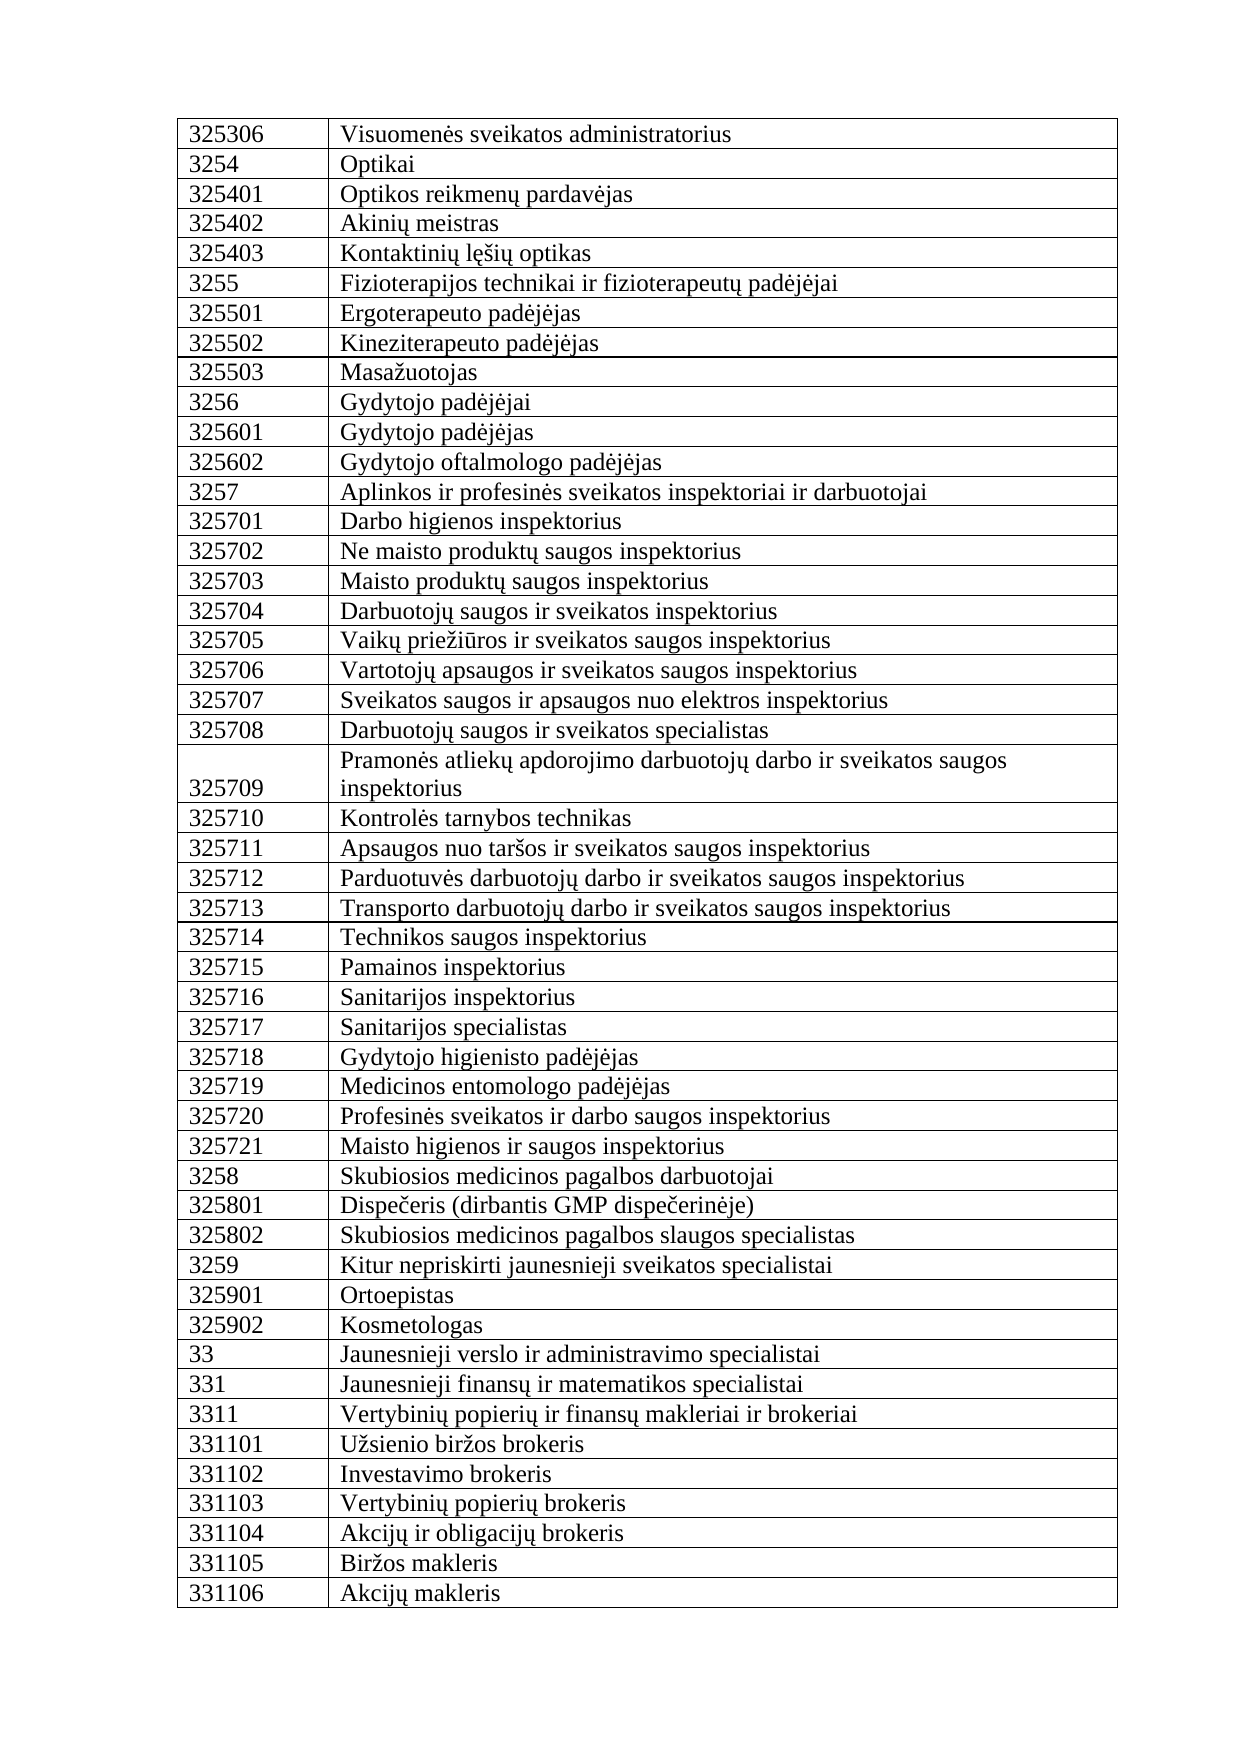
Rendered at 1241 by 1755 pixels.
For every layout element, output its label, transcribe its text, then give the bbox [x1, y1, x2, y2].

table_cell Kosmetologas [329, 1310, 1117, 1338]
table_cell 325503 [178, 358, 328, 386]
table_cell [1118, 1339, 1122, 1368]
table_cell [1118, 565, 1122, 595]
table_cell Akinių meistras [329, 209, 1117, 237]
table_cell 325711 [178, 833, 328, 862]
table_cell Vaikų priežiūros ir sveikatos saugos inspektorius [329, 626, 1117, 654]
table_cell Gydytojo oftalmologo padėjėjas [329, 447, 1117, 476]
table_cell 325716 [178, 982, 328, 1011]
table_cell 325402 [178, 209, 328, 237]
table_cell Vartotojų apsaugos ir sveikatos saugos inspektorius [329, 655, 1117, 684]
table_cell 325713 [178, 893, 328, 921]
table_cell 3257 [178, 477, 328, 505]
table_cell [1118, 1428, 1122, 1458]
table_cell Pamainos inspektorius [329, 952, 1117, 981]
table_cell Gydytojo padėjėjas [329, 417, 1117, 446]
table_cell [1118, 1070, 1122, 1100]
table_cell [1118, 1011, 1122, 1041]
table_cell Aplinkos ir profesinės sveikatos inspektoriai ir darbuotojai [329, 477, 1117, 505]
table_cell [1118, 297, 1122, 327]
table_cell [1118, 237, 1122, 267]
table_cell 33 [178, 1340, 328, 1368]
table_cell Gydytojo higienisto padėjėjas [329, 1042, 1117, 1070]
table_cell [1118, 356, 1122, 386]
table_cell [1118, 535, 1122, 565]
table_cell [1118, 446, 1122, 476]
table_cell [1118, 802, 1122, 832]
table_cell 331104 [178, 1518, 328, 1547]
table_cell 325901 [178, 1280, 328, 1309]
table_cell Sanitarijos specialistas [329, 1012, 1117, 1041]
table_cell Maisto higienos ir saugos inspektorius [329, 1131, 1117, 1160]
table_cell Skubiosios medicinos pagalbos slaugos specialistas [329, 1220, 1117, 1249]
table_cell Skubiosios medicinos pagalbos darbuotojai [329, 1161, 1117, 1189]
table_cell Transporto darbuotojų darbo ir sveikatos saugos inspektorius [329, 893, 1117, 921]
table_cell 325720 [178, 1101, 328, 1130]
table_cell Visuomenės sveikatos administratorius [329, 119, 1117, 148]
table_cell [1118, 1279, 1122, 1309]
table_cell [1118, 832, 1122, 862]
table_cell 331106 [178, 1578, 328, 1607]
table_cell Optikos reikmenų pardavėjas [329, 179, 1117, 207]
table_cell Dispečeris (dirbantis GMP dispečerinėje) [329, 1191, 1117, 1219]
table_cell Kitur nepriskirti jaunesnieji sveikatos specialistai [329, 1250, 1117, 1279]
table_cell Kineziterapeuto padėjėjas [329, 328, 1117, 356]
table_cell 325721 [178, 1131, 328, 1160]
table_cell Užsienio biržos brokeris [329, 1429, 1117, 1458]
table_cell Biržos makleris [329, 1548, 1117, 1577]
table_cell 325502 [178, 328, 328, 356]
table_cell 331102 [178, 1459, 328, 1487]
table_cell [1118, 1398, 1122, 1428]
table_cell 3256 [178, 387, 328, 416]
table_cell Akcijų makleris [329, 1578, 1117, 1607]
table_cell 325707 [178, 685, 328, 714]
table_cell 325306 [178, 119, 328, 148]
table_cell Profesinės sveikatos ir darbo saugos inspektorius [329, 1101, 1117, 1130]
table_cell [1118, 892, 1122, 921]
table_cell 331 [178, 1369, 328, 1398]
table_cell [1118, 1517, 1122, 1547]
table_cell [1118, 1368, 1122, 1398]
table_cell 3258 [178, 1161, 328, 1189]
table_cell [1118, 684, 1122, 714]
table_cell 325704 [178, 596, 328, 624]
table_cell 325715 [178, 952, 328, 981]
table_cell 325602 [178, 447, 328, 476]
table_cell 325712 [178, 863, 328, 892]
table_cell Fizioterapijos technikai ir fizioterapeutų padėjėjai [329, 268, 1117, 297]
table_cell Medicinos entomologo padėjėjas [329, 1071, 1117, 1100]
table_cell [1118, 505, 1122, 535]
table_cell 3254 [178, 149, 328, 178]
table_cell Optikai [329, 149, 1117, 178]
table_cell Ergoterapeuto padėjėjas [329, 298, 1117, 327]
table_cell 325703 [178, 566, 328, 595]
table_cell 331101 [178, 1429, 328, 1458]
table_cell Sanitarijos inspektorius [329, 982, 1117, 1011]
table_cell Ortoepistas [329, 1280, 1117, 1309]
table_cell [1118, 1547, 1122, 1577]
table_cell 325719 [178, 1071, 328, 1100]
table_cell [1118, 625, 1122, 654]
table_cell [1118, 595, 1122, 624]
table_cell [1118, 1160, 1122, 1189]
table_cell [1118, 386, 1122, 416]
table_cell Akcijų ir obligacijų brokeris [329, 1518, 1117, 1547]
table_cell Masažuotojas [329, 358, 1117, 386]
table_cell 325902 [178, 1310, 328, 1338]
table_cell 3259 [178, 1250, 328, 1279]
table_cell 325702 [178, 536, 328, 565]
table_cell [1118, 744, 1122, 802]
table_cell 325710 [178, 803, 328, 832]
table_cell Darbuotojų saugos ir sveikatos inspektorius [329, 596, 1117, 624]
table_cell [1118, 1190, 1122, 1219]
table_cell [1118, 327, 1122, 356]
table_cell 325701 [178, 506, 328, 535]
table_cell [1118, 921, 1122, 951]
table_cell Vertybinių popierių ir finansų makleriai ir brokeriai [329, 1399, 1117, 1428]
table_cell 325717 [178, 1012, 328, 1041]
table_cell 325706 [178, 655, 328, 684]
table_cell Kontaktinių lęšių optikas [329, 238, 1117, 267]
table_cell Technikos saugos inspektorius [329, 923, 1117, 951]
table_cell [1118, 654, 1122, 684]
table_cell [1118, 148, 1122, 178]
table_cell [1118, 1130, 1122, 1160]
table_cell [1118, 1100, 1122, 1130]
table_cell Darbo higienos inspektorius [329, 506, 1117, 535]
table_cell [1118, 118, 1122, 148]
table_cell [1118, 1458, 1122, 1487]
table_cell 325801 [178, 1191, 328, 1219]
table_cell Ne maisto produktų saugos inspektorius [329, 536, 1117, 565]
table_cell Parduotuvės darbuotojų darbo ir sveikatos saugos inspektorius [329, 863, 1117, 892]
table_cell 331105 [178, 1548, 328, 1577]
table_cell Sveikatos saugos ir apsaugos nuo elektros inspektorius [329, 685, 1117, 714]
table_cell 325708 [178, 715, 328, 744]
table_cell 325601 [178, 417, 328, 446]
table_cell 325403 [178, 238, 328, 267]
table_cell [1118, 1219, 1122, 1249]
table_cell 325718 [178, 1042, 328, 1070]
table_cell Jaunesnieji verslo ir administravimo specialistai [329, 1340, 1117, 1368]
table_cell 325802 [178, 1220, 328, 1249]
table_cell [1118, 1249, 1122, 1279]
table_cell 325501 [178, 298, 328, 327]
table_cell 325709 [178, 745, 328, 802]
table_cell Jaunesnieji finansų ir matematikos specialistai [329, 1369, 1117, 1398]
table_cell Vertybinių popierių brokeris [329, 1489, 1117, 1517]
table_cell [1118, 1041, 1122, 1070]
table_cell [1118, 951, 1122, 981]
table_cell 331103 [178, 1489, 328, 1517]
table_cell Maisto produktų saugos inspektorius [329, 566, 1117, 595]
table_cell [1118, 714, 1122, 744]
table_cell 325714 [178, 923, 328, 951]
table_cell 3311 [178, 1399, 328, 1428]
table_cell [1118, 476, 1122, 505]
table_cell 325705 [178, 626, 328, 654]
table_cell Kontrolės tarnybos technikas [329, 803, 1117, 832]
table_cell 325401 [178, 179, 328, 207]
table_cell Pramonės atliekų apdorojimo darbuotojų darbo ir sveikatos saugos inspektorius [329, 745, 1117, 802]
table_cell [1118, 178, 1122, 207]
table_cell [1118, 416, 1122, 446]
table_cell [1118, 267, 1122, 297]
table_cell 3255 [178, 268, 328, 297]
table_cell Gydytojo padėjėjai [329, 387, 1117, 416]
table_cell [1118, 1488, 1122, 1517]
table_cell [1118, 1577, 1122, 1607]
table_cell [1118, 862, 1122, 892]
table_cell [1118, 1309, 1122, 1338]
table_cell [1118, 208, 1122, 237]
table_cell Investavimo brokeris [329, 1459, 1117, 1487]
table_cell Darbuotojų saugos ir sveikatos specialistas [329, 715, 1117, 744]
table_cell [1118, 981, 1122, 1011]
table_cell Apsaugos nuo taršos ir sveikatos saugos inspektorius [329, 833, 1117, 862]
